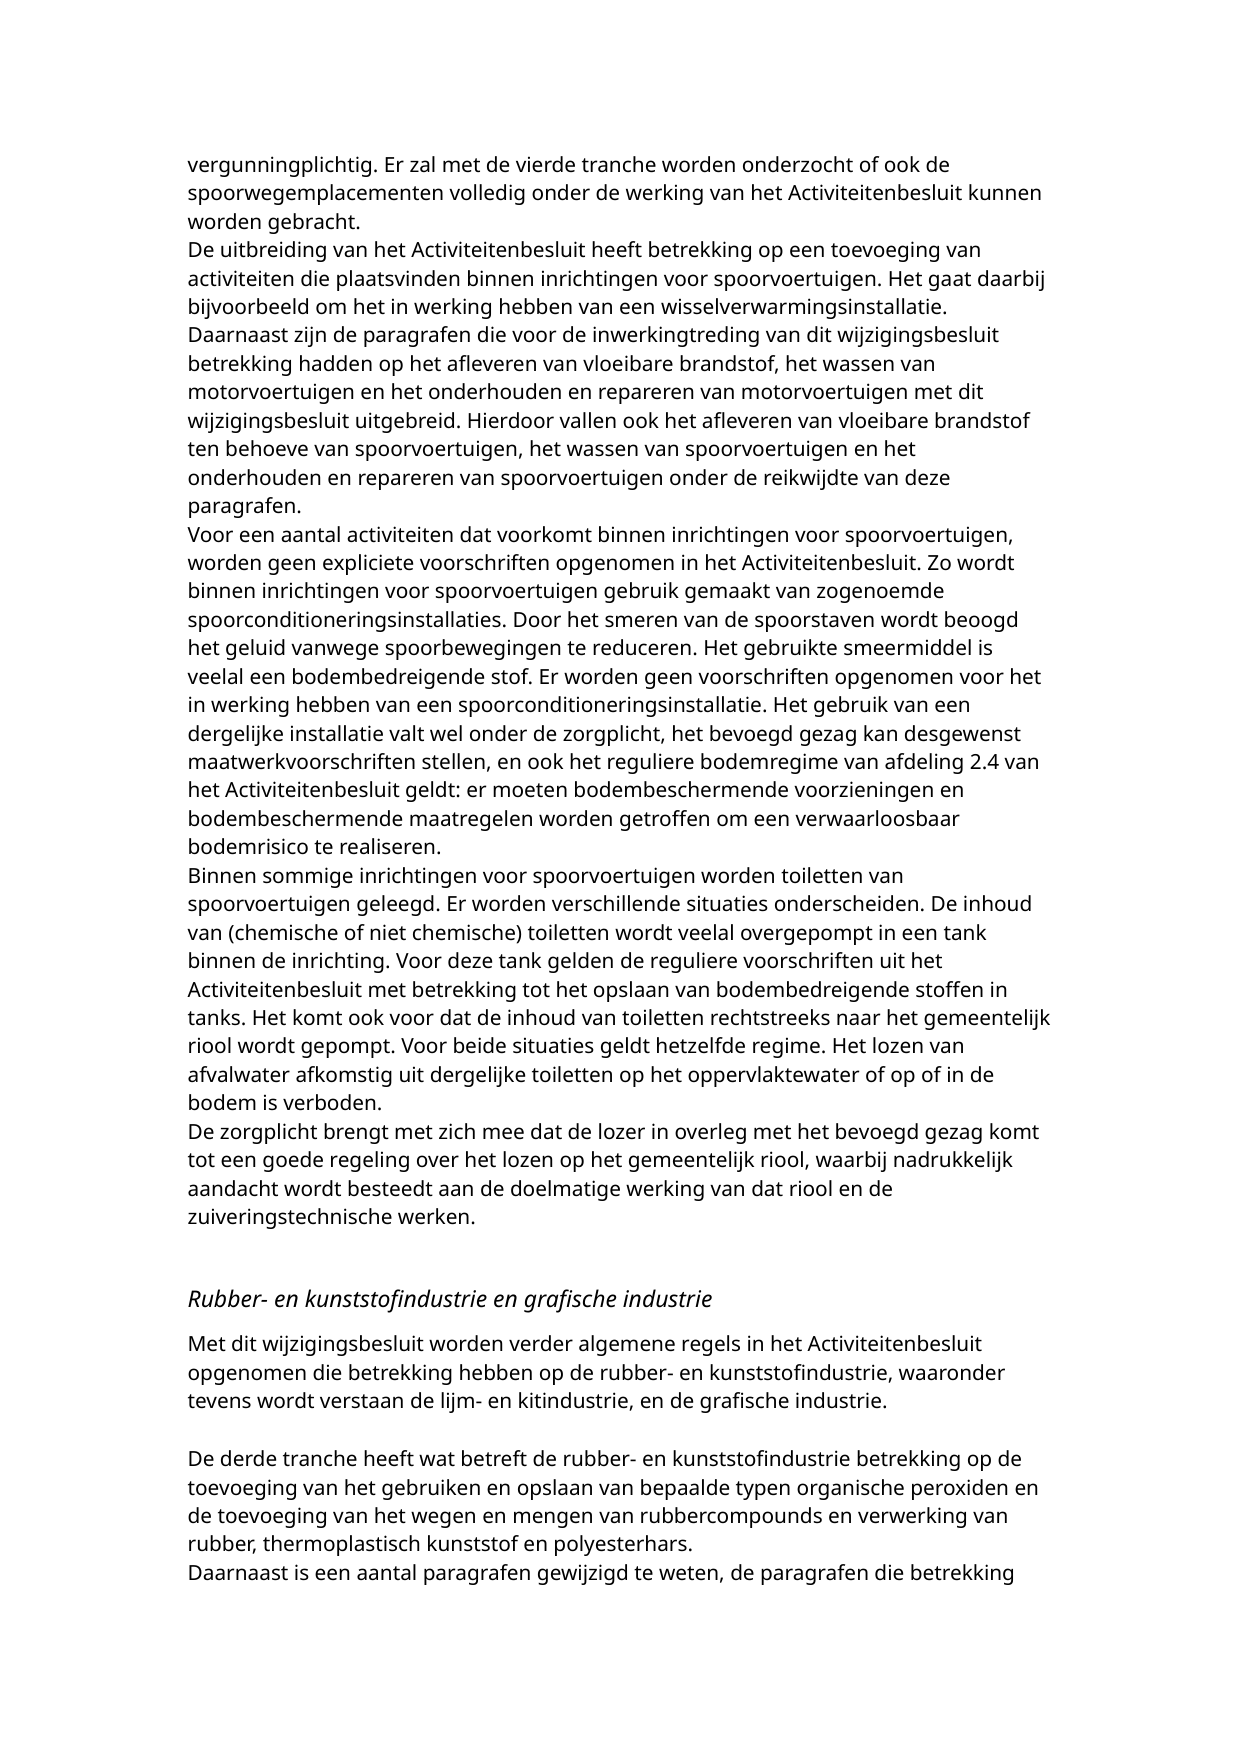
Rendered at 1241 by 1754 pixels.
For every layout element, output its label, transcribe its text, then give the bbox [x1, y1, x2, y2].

text Voor een aantal activiteiten dat voorkomt binnen inrichtingen voor spoorvoertuigen, worden geen expliciete voorschriften opgenomen in het Activiteitenbesluit. Zo wordt binnen inrichtingen voor spoorvoertuigen gebruik gemaakt van zogenoemde spoorconditioneringsinstallaties. Door het smeren van de spoorstaven wordt beoogd het geluid vanwege spoorbewegingen te reduceren. Het gebruikte smeermiddel is veelal een bodembedreigende stof. Er worden geen voorschriften opgenomen voor het in werking hebben van een spoorconditioneringsinstallatie. Het gebruik van een dergelijke installatie valt wel onder de zorgplicht, het bevoegd gezag kan desgewenst maatwerkvoorschriften stellen, en ook het reguliere bodemregime van afdeling 2.4 van het Activiteitenbesluit geldt: er moeten bodembeschermende voorzieningen en bodembeschermende maatregelen worden getroffen om een verwaarloosbaar bodemrisico te realiseren. [187, 520, 1053, 861]
text De uitbreiding van het Activiteitenbesluit heeft betrekking op een toevoeging van activiteiten die plaatsvinden binnen inrichtingen voor spoorvoertuigen. Het gaat daarbij bijvoorbeeld om het in werking hebben van een wisselverwarmingsinstallatie. Daarnaast zijn de paragrafen die voor de inwerkingtreding van dit wijzigingsbesluit betrekking hadden op het afleveren van vloeibare brandstof, het wassen van motorvoertuigen en het onderhouden en repareren van motorvoertuigen met dit wijzigingsbesluit uitgebreid. Hierdoor vallen ook het afleveren van vloeibare brandstof ten behoeve van spoorvoertuigen, het wassen van spoorvoertuigen en het onderhouden en repareren van spoorvoertuigen onder de reikwijdte van deze paragrafen. [187, 235, 1053, 520]
text vergunningplichtig. Er zal met de vierde tranche worden onderzocht of ook de spoorwegemplacementen volledig onder de werking van het Activiteitenbesluit kunnen worden gebracht. [187, 150, 1053, 235]
text Binnen sommige inrichtingen voor spoorvoertuigen worden toiletten van spoorvoertuigen geleegd. Er worden verschillende situaties onderscheiden. De inhoud van (chemische of niet chemische) toiletten wordt veelal overgepompt in een tank binnen de inrichting. Voor deze tank gelden de reguliere voorschriften uit het Activiteitenbesluit met betrekking tot het opslaan van bodembedreigende stoffen in tanks. Het komt ook voor dat de inhoud van toiletten rechtstreeks naar het gemeentelijk riool wordt gepompt. Voor beide situaties geldt hetzelfde regime. Het lozen van afvalwater afkomstig uit dergelijke toiletten op het oppervlaktewater of op of in de bodem is verboden. [187, 861, 1053, 1117]
subtitle Rubber- en kunststofindustrie en grafische industrie [187, 1283, 1053, 1314]
text De zorgplicht brengt met zich mee dat de lozer in overleg met het bevoegd gezag komt tot een goede regeling over het lozen op het gemeentelijk riool, waarbij nadrukkelijk aandacht wordt besteedt aan de doelmatige werking van dat riool en de zuiveringstechnische werken. [187, 1117, 1053, 1231]
text De derde tranche heeft wat betreft de rubber- en kunststofindustrie betrekking op de toevoeging van het gebruiken en opslaan van bepaalde typen organische peroxiden en de toevoeging van het wegen en mengen van rubbercompounds en verwerking van rubber, thermoplastisch kunststof en polyesterhars. [187, 1444, 1053, 1558]
text Met dit wijzigingsbesluit worden verder algemene regels in het Activiteitenbesluit opgenomen die betrekking hebben op de rubber- en kunststofindustrie, waaronder tevens wordt verstaan de lijm- en kitindustrie, en de grafische industrie. [187, 1329, 1053, 1415]
text Daarnaast is een aantal paragrafen gewijzigd te weten, de paragrafen die betrekking [187, 1558, 1053, 1586]
